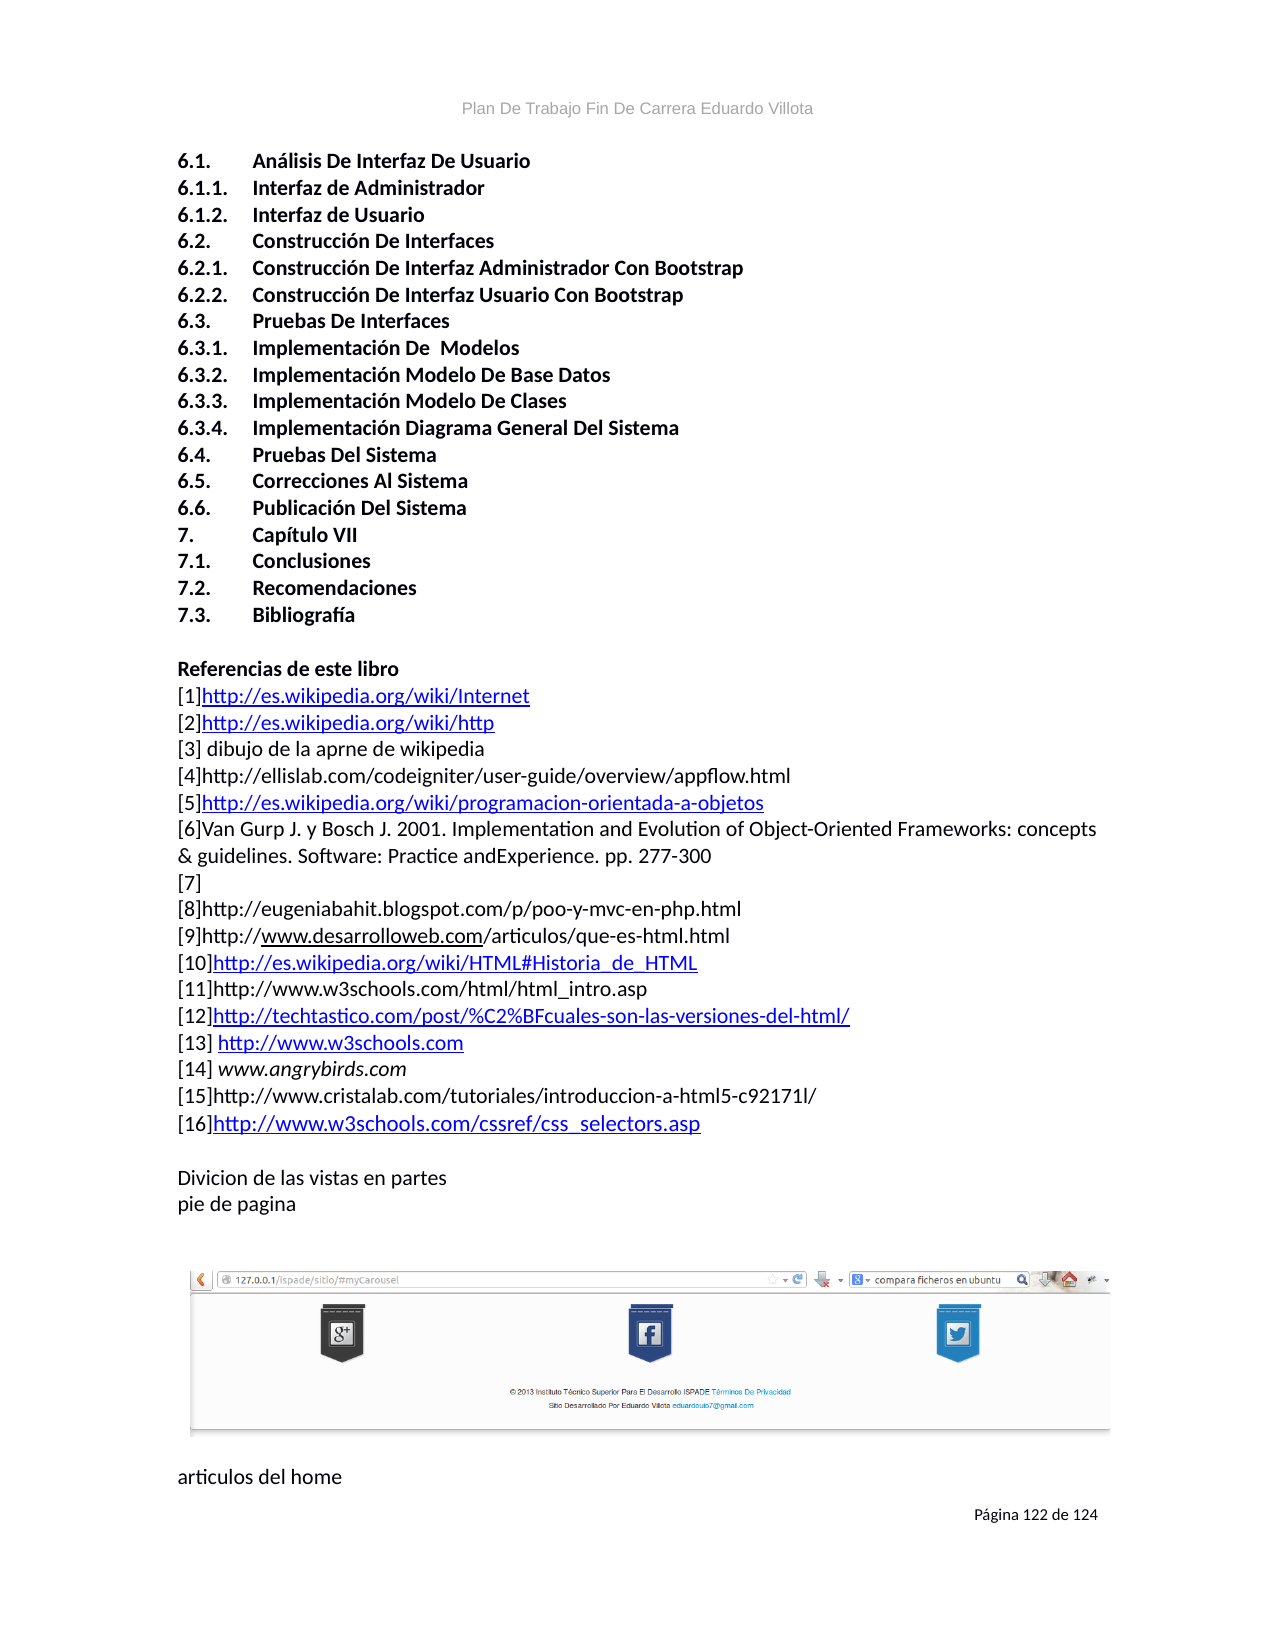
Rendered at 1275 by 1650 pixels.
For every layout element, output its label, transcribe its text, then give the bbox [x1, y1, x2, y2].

text 6.3.4. Implementación Diagrama General Del Sistema [177, 414, 1098, 441]
text [5]http://es.wikipedia.org/wiki/programacion-orientada-a-objetos [177, 789, 1098, 816]
text 6.2. Construcción De Interfaces [177, 228, 1098, 254]
text [9]http://www.desarrolloweb.com/articulos/que-es-html.html [177, 922, 1098, 949]
text [11]http://www.w3schools.com/html/html_intro.asp [177, 976, 1098, 1002]
text 6.5. Correcciones Al Sistema [177, 468, 1098, 494]
text 6.1.1. Interfaz de Administrador [177, 174, 1098, 201]
text 7.3. Bibliografía [177, 601, 1098, 628]
picture [190, 1271, 1111, 1437]
text [2]http://es.wikipedia.org/wiki/http [177, 709, 1098, 736]
text [6]Van Gurp J. y Bosch J. 2001. Implementation and Evolution of Object-Oriented Frameworks: concepts & guidelines. Software: Practice andExperience. pp. 277-300 [177, 816, 1098, 869]
text 7. Capítulo VII [177, 521, 1098, 548]
text 7.2. Recomendaciones [177, 574, 1098, 601]
text [13] http://www.w3schools.com [177, 1029, 1098, 1056]
text 7.1. Conclusiones [177, 548, 1098, 574]
text 6.3.3. Implementación Modelo De Clases [177, 388, 1098, 414]
text [14] www.angrybirds.com [177, 1056, 1098, 1082]
text Divicion de las vistas en partes [177, 1164, 1098, 1190]
text [1]http://es.wikipedia.org/wiki/Internet [177, 682, 1098, 709]
text 6.2.2. Construcción De Interfaz Usuario Con Bootstrap [177, 281, 1098, 308]
text 6.1. Análisis De Interfaz De Usuario [177, 148, 1098, 174]
text [3] dibujo de la aprne de wikipedia [177, 736, 1098, 762]
text Referencias de este libro [177, 656, 1098, 682]
text [15]http://www.cristalab.com/tutoriales/introduccion-a-html5-c92171l/ [177, 1082, 1098, 1109]
text articulos del home [177, 1463, 1098, 1490]
text pie de pagina [177, 1190, 1098, 1217]
text 6.3. Pruebas De Interfaces [177, 308, 1098, 334]
text [16]http://www.w3schools.com/cssref/css_selectors.asp [177, 1109, 1098, 1137]
text [4]http://ellislab.com/codeigniter/user-guide/overview/appflow.html [177, 762, 1098, 789]
text [7] [177, 869, 1098, 896]
text [12]http://techtastico.com/post/%C2%BFcuales-son-las-versiones-del-html/ [177, 1002, 1098, 1029]
text 6.1.2. Interfaz de Usuario [177, 201, 1098, 228]
text [10]http://es.wikipedia.org/wiki/HTML#Historia_de_HTML [177, 949, 1098, 976]
text 6.2.1. Construcción De Interfaz Administrador Con Bootstrap [177, 254, 1098, 281]
text 6.3.1. Implementación De Modelos [177, 334, 1098, 361]
text 6.3.2. Implementación Modelo De Base Datos [177, 361, 1098, 388]
text 6.6. Publicación Del Sistema [177, 494, 1098, 521]
text 6.4. Pruebas Del Sistema [177, 441, 1098, 468]
text [8]http://eugeniabahit.blogspot.com/p/poo-y-mvc-en-php.html [177, 896, 1098, 922]
